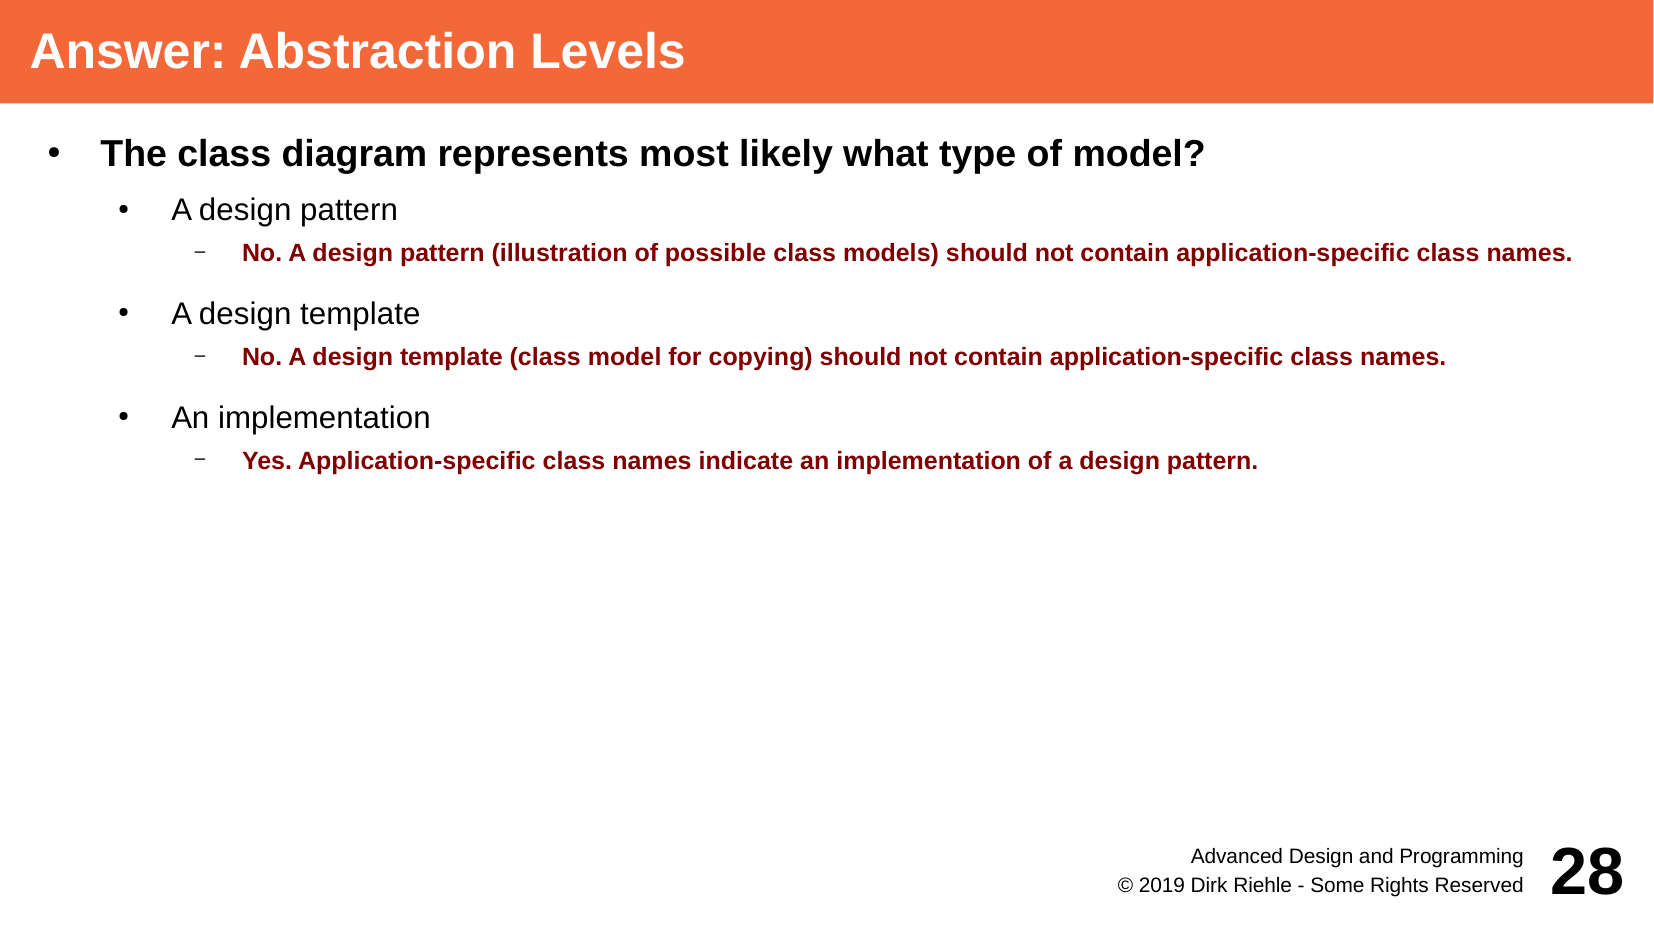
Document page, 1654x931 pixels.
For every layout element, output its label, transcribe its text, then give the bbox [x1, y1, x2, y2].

title Answer: Abstraction Levels [0, 0, 1654, 104]
list The class diagram represents most likely what type of model? A design pattern No. A design pattern (illustration of possible class models) should not contain application-specific class names. A design template No. A design template (class model for copying) should not contain application-specific class names. An implementation Yes. Application-specific class names indicate an implementation of a design pattern. [29, 132, 1625, 813]
